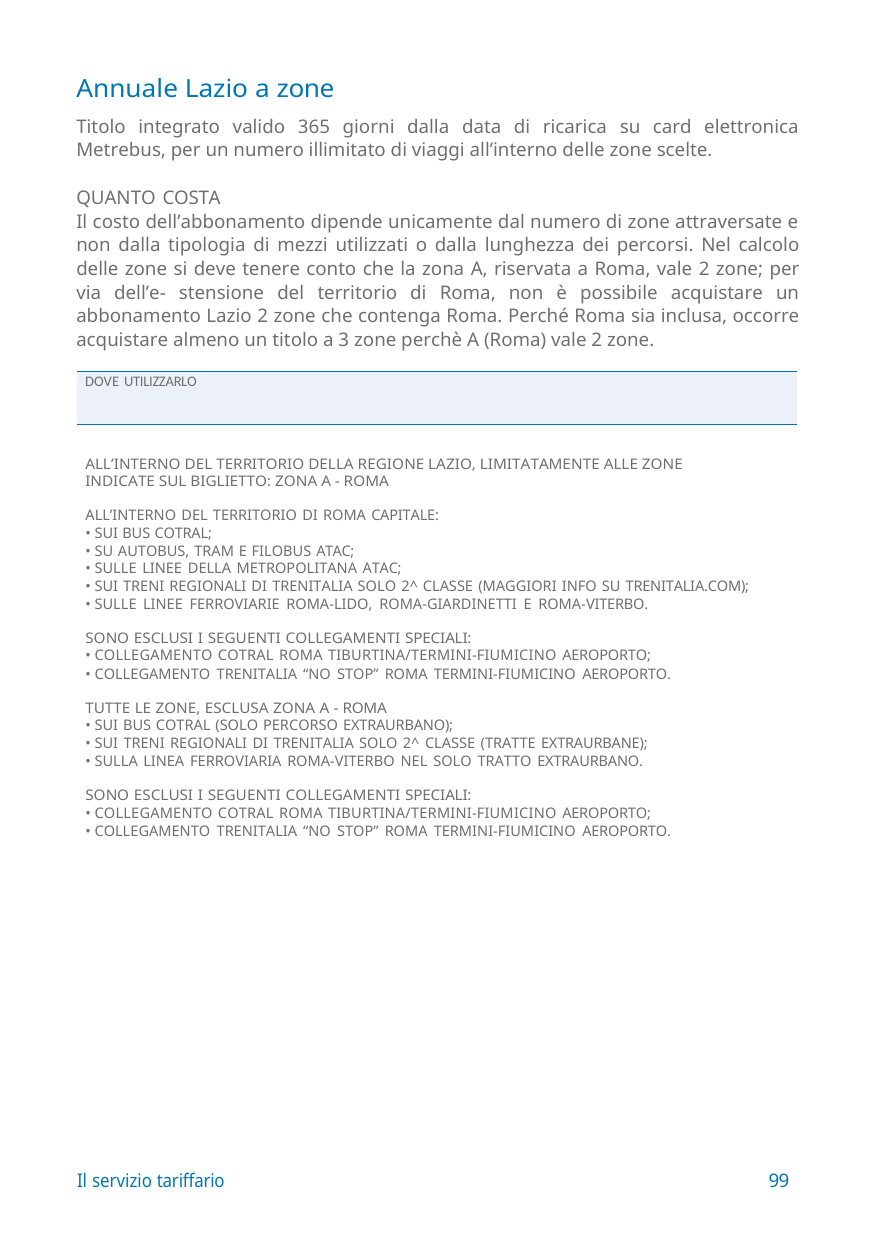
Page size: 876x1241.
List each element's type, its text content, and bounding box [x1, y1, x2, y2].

text ALL’INTERNO DEL TERRITORIO DI ROMA CAPITALE: [85, 506, 858, 524]
text ALL’INTERNO DEL TERRITORIO DELLA REGIONE LAZIO, LIMITATAMENTE ALLE ZONE INDICATE SUL BIGLIETTO: ZONA A - ROMA [85, 456, 691, 490]
list SUI TRENI REGIONALI DI TRENITALIA SOLO 2^ CLASSE (MAGGIORI INFO SU TRENITALIA.COM); [85, 577, 858, 594]
text SONO ESCLUSI I SEGUENTI COLLEGAMENTI SPECIALI: [85, 786, 858, 804]
list COLLEGAMENTO TRENITALIA “NO STOP” ROMA TERMINI-FIUMICINO AEROPORTO. [85, 664, 858, 683]
text SONO ESCLUSI I SEGUENTI COLLEGAMENTI SPECIALI: [85, 628, 858, 647]
list SULLA LINEA FERROVIARIA ROMA-VITERBO NEL SOLO TRATTO EXTRAURBANO. [85, 752, 858, 771]
list SUI BUS COTRAL (SOLO PERCORSO EXTRAURBANO); [85, 717, 858, 734]
text Il costo dell’abbonamento dipende unicamente dal numero di zone attraversate e non dalla tipologia di mezzi utilizzati o dalla lunghezza dei percorsi. Nel calcolo delle zone si deve tenere conto che la zona A, riservata a Roma, vale 2 zone; per via dell’e- stensione del territorio di Roma, non è possibile acquistare un abbonamento Lazio 2 zone che contenga Roma. Perché Roma sia inclusa, occorre acquistare almeno un titolo a 3 zone perchè A (Roma) vale 2 zone. [76, 209, 799, 352]
list SUI BUS COTRAL; [85, 524, 858, 542]
subtitle Annuale Lazio a zone [76, 70, 858, 104]
text TUTTE LE ZONE, ESCLUSA ZONA A - ROMA [85, 698, 858, 717]
list COLLEGAMENTO COTRAL ROMA TIBURTINA/TERMINI-FIUMICINO AEROPORTO; [85, 647, 858, 664]
list COLLEGAMENTO TRENITALIA “NO STOP” ROMA TERMINI-FIUMICINO AEROPORTO. [85, 822, 858, 840]
list SULLE LINEE FERROVIARIE ROMA-LIDO, ROMA-GIARDINETTI E ROMA-VITERBO. [85, 594, 858, 613]
text Titolo integrato valido 365 giorni dalla data di ricarica su card elettronica Metrebus, per un numero illimitato di viaggi all’interno delle zone scelte. [76, 114, 799, 162]
list SU AUTOBUS, TRAM E FILOBUS ATAC; [85, 542, 858, 559]
list COLLEGAMENTO COTRAL ROMA TIBURTINA/TERMINI-FIUMICINO AEROPORTO; [85, 804, 858, 822]
list SUI TRENI REGIONALI DI TRENITALIA SOLO 2^ CLASSE (TRATTE EXTRAURBANE); [85, 734, 858, 752]
text QUANTO COSTA [76, 184, 858, 209]
list SULLE LINEE DELLA METROPOLITANA ATAC; [85, 559, 858, 577]
